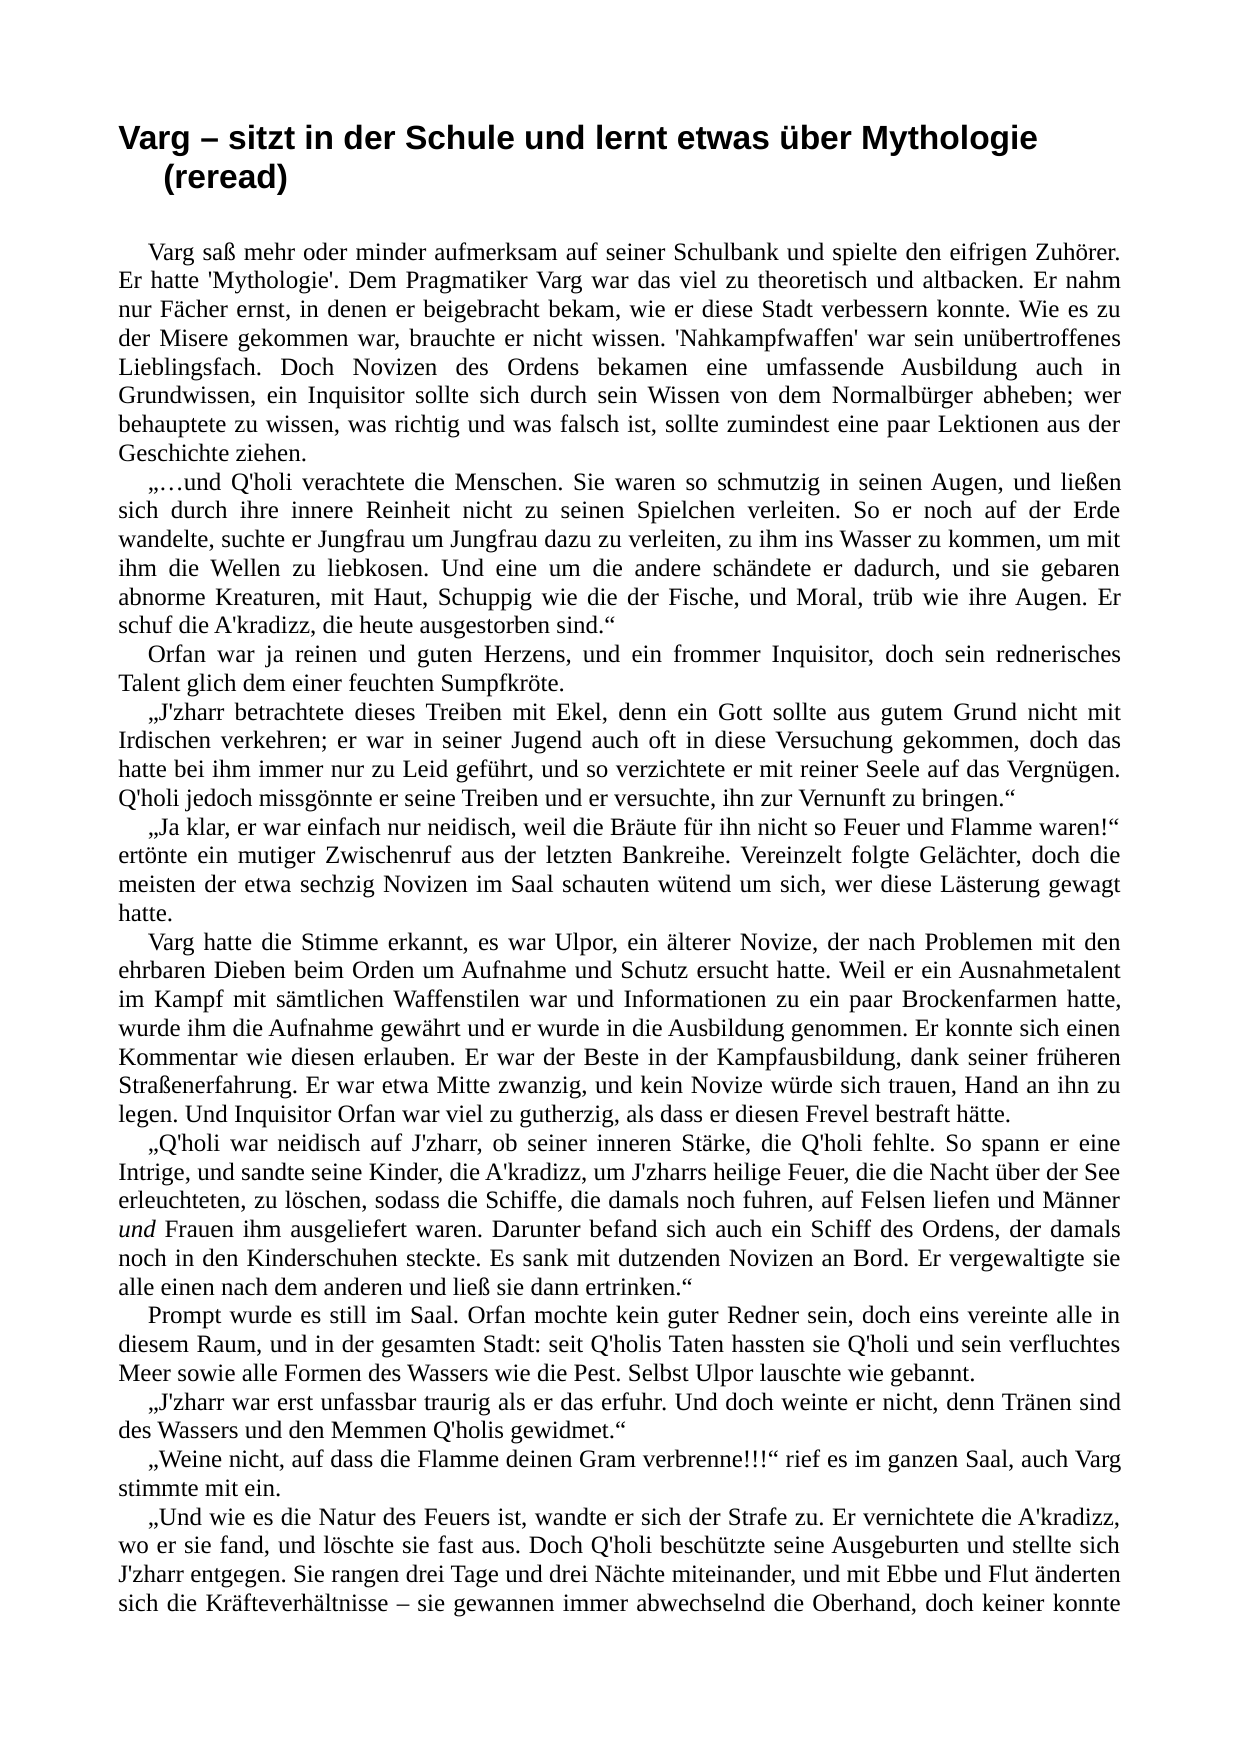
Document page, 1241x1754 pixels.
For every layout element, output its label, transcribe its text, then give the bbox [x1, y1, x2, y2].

text „Ja klar, er war einfach nur neidisch, weil die Bräute für ihn nicht so Feuer und Flamme waren!“ ertönte ein mutiger Zwischenruf aus der letzten Bankreihe. Vereinzelt folgte Gelächter, doch die meisten der etwa sechzig Novizen im Saal schauten wütend um sich, wer diese Lästerung gewagt hatte. [118, 812, 1122, 927]
text „Q'holi war neidisch auf J'zharr, ob seiner inneren Stärke, die Q'holi fehlte. So spann er eine Intrige, und sandte seine Kinder, die A'kradizz, um J'zharrs heilige Feuer, die die Nacht über der See erleuchteten, zu löschen, sodass die Schiffe, die damals noch fuhren, auf Felsen liefen und Männer und Frauen ihm ausgeliefert waren. Darunter befand sich auch ein Schiff des Ordens, der damals noch in den Kinderschuhen steckte. Es sank mit dutzenden Novizen an Bord. Er vergewaltigte sie alle einen nach dem anderen und ließ sie dann ertrinken.“ [118, 1128, 1122, 1300]
text „Und wie es die Natur des Feuers ist, wandte er sich der Strafe zu. Er vernichtete die A'kradizz, wo er sie fand, und löschte sie fast aus. Doch Q'holi beschützte seine Ausgeburten und stellte sich J'zharr entgegen. Sie rangen drei Tage und drei Nächte miteinander, und mit Ebbe und Flut änderten sich die Kräfteverhältnisse – sie gewannen immer abwechselnd die Oberhand, doch keiner konnte [118, 1502, 1122, 1617]
text „Weine nicht, auf dass die Flamme deinen Gram verbrenne!!!“ rief es im ganzen Saal, auch Varg stimmte mit ein. [118, 1444, 1122, 1502]
text Orfan war ja reinen und guten Herzens, und ein frommer Inquisitor, doch sein rednerisches Talent glich dem einer feuchten Sumpfkröte. [118, 639, 1122, 697]
text Prompt wurde es still im Saal. Orfan mochte kein guter Redner sein, doch eins vereinte alle in diesem Raum, und in der gesamten Stadt: seit Q'holis Taten hassten sie Q'holi und sein verfluchtes Meer sowie alle Formen des Wassers wie die Pest. Selbst Ulpor lauschte wie gebannt. [118, 1300, 1122, 1387]
text Varg saß mehr oder minder aufmerksam auf seiner Schulbank und spielte den eifrigen Zuhörer. Er hatte 'Mythologie'. Dem Pragmatiker Varg war das viel zu theoretisch und altbacken. Er nahm nur Fächer ernst, in denen er beigebracht bekam, wie er diese Stadt verbessern konnte. Wie es zu der Misere gekommen war, brauchte er nicht wissen. 'Nahkampfwaffen' war sein unübertroffenes Lieblingsfach. Doch Novizen des Ordens bekamen eine umfassende Ausbildung auch in Grundwissen, ein Inquisitor sollte sich durch sein Wissen von dem Normalbürger abheben; wer behauptete zu wissen, was richtig und was falsch ist, sollte zumindest eine paar Lektionen aus der Geschichte ziehen. [118, 237, 1122, 467]
text „J'zharr war erst unfassbar traurig als er das erfuhr. Und doch weinte er nicht, denn Tränen sind des Wassers und den Memmen Q'holis gewidmet.“ [118, 1387, 1122, 1444]
subtitle Varg – sitzt in der Schule und lernt etwas über Mythologie (reread) [118, 118, 1122, 195]
text „…und Q'holi verachtete die Menschen. Sie waren so schmutzig in seinen Augen, und ließen sich durch ihre innere Reinheit nicht zu seinen Spielchen verleiten. So er noch auf der Erde wandelte, suchte er Jungfrau um Jungfrau dazu zu verleiten, zu ihm ins Wasser zu kommen, um mit ihm die Wellen zu liebkosen. Und eine um die andere schändete er dadurch, und sie gebaren abnorme Kreaturen, mit Haut, Schuppig wie die der Fische, und Moral, trüb wie ihre Augen. Er schuf die A'kradizz, die heute ausgestorben sind.“ [118, 467, 1122, 639]
text „J'zharr betrachtete dieses Treiben mit Ekel, denn ein Gott sollte aus gutem Grund nicht mit Irdischen verkehren; er war in seiner Jugend auch oft in diese Versuchung gekommen, doch das hatte bei ihm immer nur zu Leid geführt, und so verzichtete er mit reiner Seele auf das Vergnügen. Q'holi jedoch missgönnte er seine Treiben und er versuchte, ihn zur Vernunft zu bringen.“ [118, 697, 1122, 812]
text Varg hatte die Stimme erkannt, es war Ulpor, ein älterer Novize, der nach Problemen mit den ehrbaren Dieben beim Orden um Aufnahme und Schutz ersucht hatte. Weil er ein Ausnahmetalent im Kampf mit sämtlichen Waffenstilen war und Informationen zu ein paar Brockenfarmen hatte, wurde ihm die Aufnahme gewährt und er wurde in die Ausbildung genommen. Er konnte sich einen Kommentar wie diesen erlauben. Er war der Beste in der Kampfausbildung, dank seiner früheren Straßenerfahrung. Er war etwa Mitte zwanzig, und kein Novize würde sich trauen, Hand an ihn zu legen. Und Inquisitor Orfan war viel zu gutherzig, als dass er diesen Frevel bestraft hätte. [118, 927, 1122, 1128]
